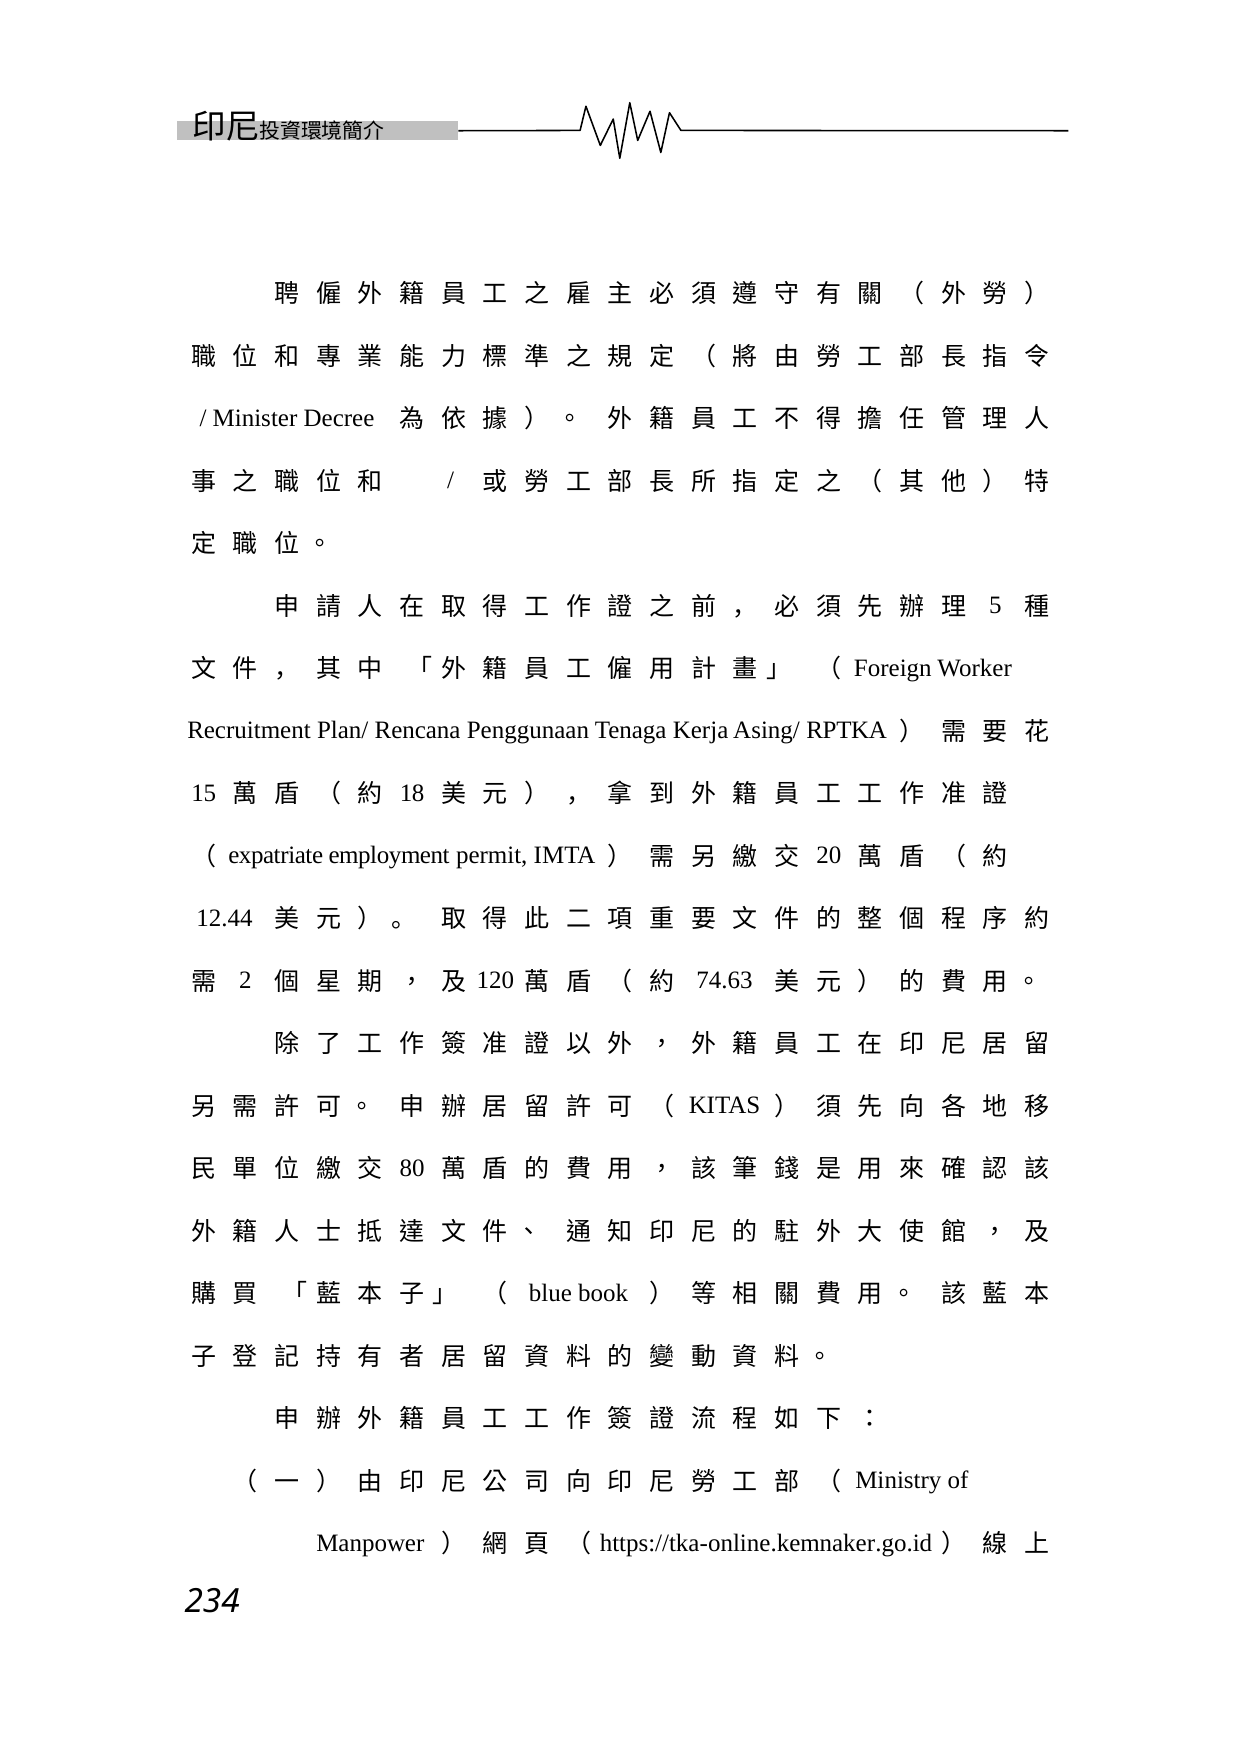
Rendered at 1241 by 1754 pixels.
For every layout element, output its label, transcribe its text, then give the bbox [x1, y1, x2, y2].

text 聘僱外籍員工之雇主必須遵守有關（外勞）職位和專業能力標準之規定（將由勞工部長指令 / Minister Decree為依據）。外籍員工不得擔任管理人事之職位和 / 或勞工部長所指定之（其他）特定職位。 [183, 250, 1058, 563]
text （一）由印尼公司向印尼勞工部（Ministry of Manpower）網頁（https://tka-online.kemnaker.go.id）線上 [207, 1438, 1058, 1563]
text 申辦外籍員工工作簽證流程如下： [183, 1375, 1058, 1438]
text 除了工作簽准證以外，外籍員工在印尼居留另需許可。申辦居留許可（KITAS）須先向各地移民單位繳交80萬盾的費用，該筆錢是用來確認該外籍人士抵達文件、通知印尼的駐外大使館，及購買「藍本子」（blue book）等相關費用。該藍本子登記持有者居留資料的變動資料。 [183, 1000, 1058, 1375]
text 申請人在取得工作證之前，必須先辦理5種文件，其中「外籍員工僱用計畫」（Foreign Worker Recruitment Plan/ Rencana Penggunaan Tenaga Kerja Asing/ RPTKA）需要花15萬盾（約18美元），拿到外籍員工工作准證（expatriate employment permit, IMTA）需另繳交20萬盾（約12.44美元）。取得此二項重要文件的整個程序約需2個星期，及120萬盾（約74.63美元）的費用。 [183, 563, 1058, 1000]
